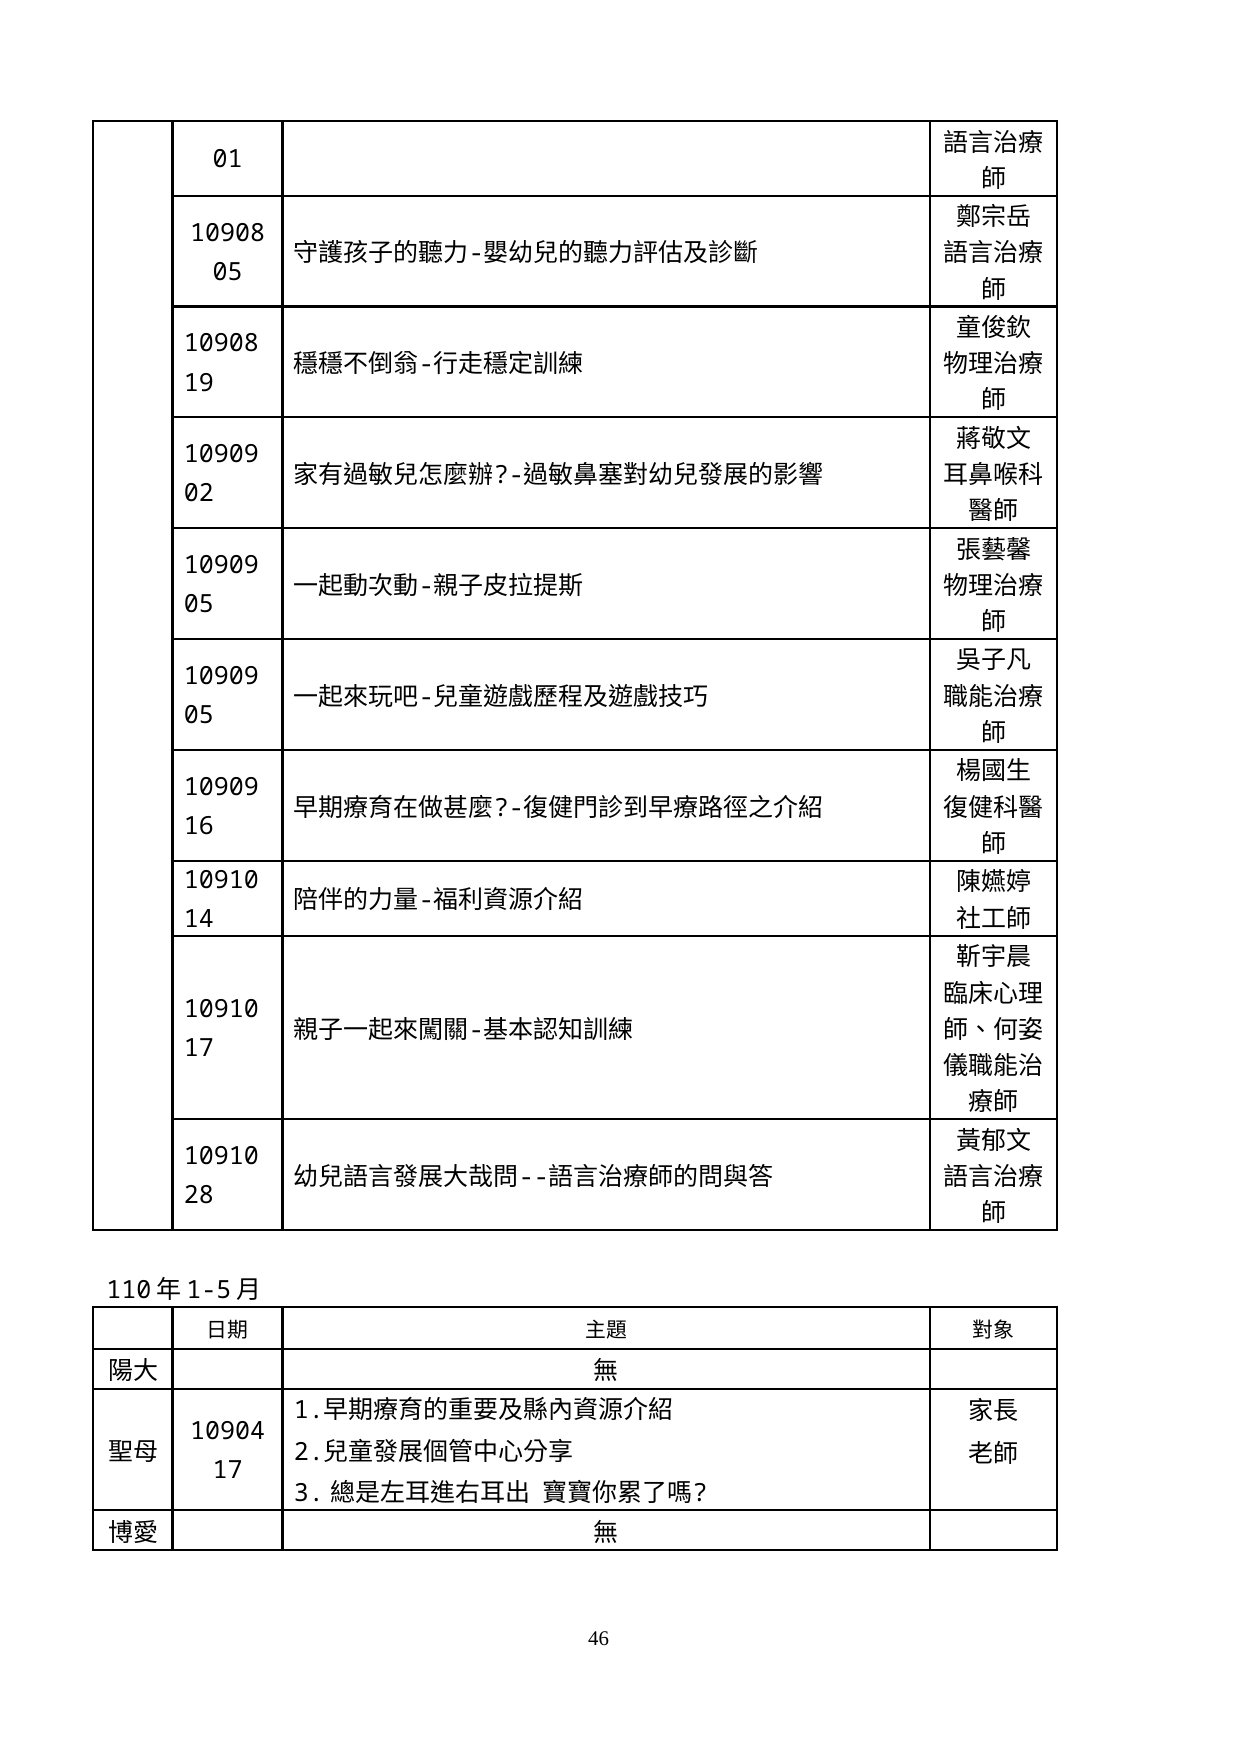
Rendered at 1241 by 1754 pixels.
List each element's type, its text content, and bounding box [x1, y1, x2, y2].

table_cell 家有過敏兒怎麼辦?-過敏鼻塞對幼兒發展的影響 [284, 418, 929, 527]
table_cell 1090902 [174, 418, 281, 527]
table_cell 1091017 [174, 937, 281, 1118]
table_cell 01 [174, 122, 281, 194]
table_cell 靳宇晨 臨床心理師、何姿儀職能治療師 [931, 937, 1056, 1118]
table_cell 早期療育在做甚麼?-復健門診到早療路徑之介紹 [284, 751, 929, 859]
table_cell 家長 老師 [931, 1390, 1056, 1509]
table_cell [931, 1350, 1056, 1387]
table_cell 1091014 [174, 862, 281, 935]
table_cell 無 [284, 1350, 929, 1387]
text 110年1-5月 [106, 1268, 1090, 1306]
table_cell 幼兒語言發展大哉問--語言治療師的問與答 [284, 1120, 929, 1229]
table_header 主題 [284, 1308, 929, 1348]
table_header 日期 [174, 1308, 281, 1348]
table_cell 語言治療師 [931, 122, 1056, 194]
table_cell 童俊欽 物理治療師 [931, 308, 1056, 416]
table_cell 聖母 [94, 1390, 171, 1509]
table_cell 鄭宗岳 語言治療師 [931, 197, 1056, 305]
table_cell 1090805 [174, 197, 281, 305]
table_cell 張藝馨 物理治療師 [931, 529, 1056, 638]
table_cell 一起動次動-親子皮拉提斯 [284, 529, 929, 638]
table_cell 1090819 [174, 308, 281, 416]
table_cell 黃郁文 語言治療師 [931, 1120, 1056, 1229]
table_cell [174, 1350, 281, 1387]
table_cell 陳嬿婷 社工師 [931, 862, 1056, 935]
table_cell 1.早期療育的重要及縣內資源介紹 2.兒童發展個管中心分享 3. 總是左耳進右耳出 寶寶你累了嗎? [284, 1390, 929, 1509]
table_cell 楊國生 復健科醫師 [931, 751, 1056, 859]
table_cell 1090905 [174, 529, 281, 638]
table_header [94, 1308, 171, 1348]
table_cell 博愛 [94, 1511, 171, 1549]
table_cell [174, 1511, 281, 1549]
table_cell [94, 122, 171, 1229]
table_cell 吳子凡 職能治療師 [931, 640, 1056, 749]
table_cell 陽大 [94, 1350, 171, 1387]
table_cell 守護孩子的聽力-嬰幼兒的聽力評估及診斷 [284, 197, 929, 305]
table_cell 陪伴的力量-福利資源介紹 [284, 862, 929, 935]
table_cell [284, 122, 929, 194]
table_cell 1090916 [174, 751, 281, 859]
table_cell 1090417 [174, 1390, 281, 1509]
table_cell 1090905 [174, 640, 281, 749]
table_cell 一起來玩吧-兒童遊戲歷程及遊戲技巧 [284, 640, 929, 749]
table_cell [931, 1511, 1056, 1549]
table_cell 1091028 [174, 1120, 281, 1229]
table_header 對象 [931, 1308, 1056, 1348]
table_cell 蔣敬文 耳鼻喉科醫師 [931, 418, 1056, 527]
table_cell 親子一起來闖關-基本認知訓練 [284, 937, 929, 1118]
table_cell 穩穩不倒翁-行走穩定訓練 [284, 308, 929, 416]
table_cell 無 [284, 1511, 929, 1549]
